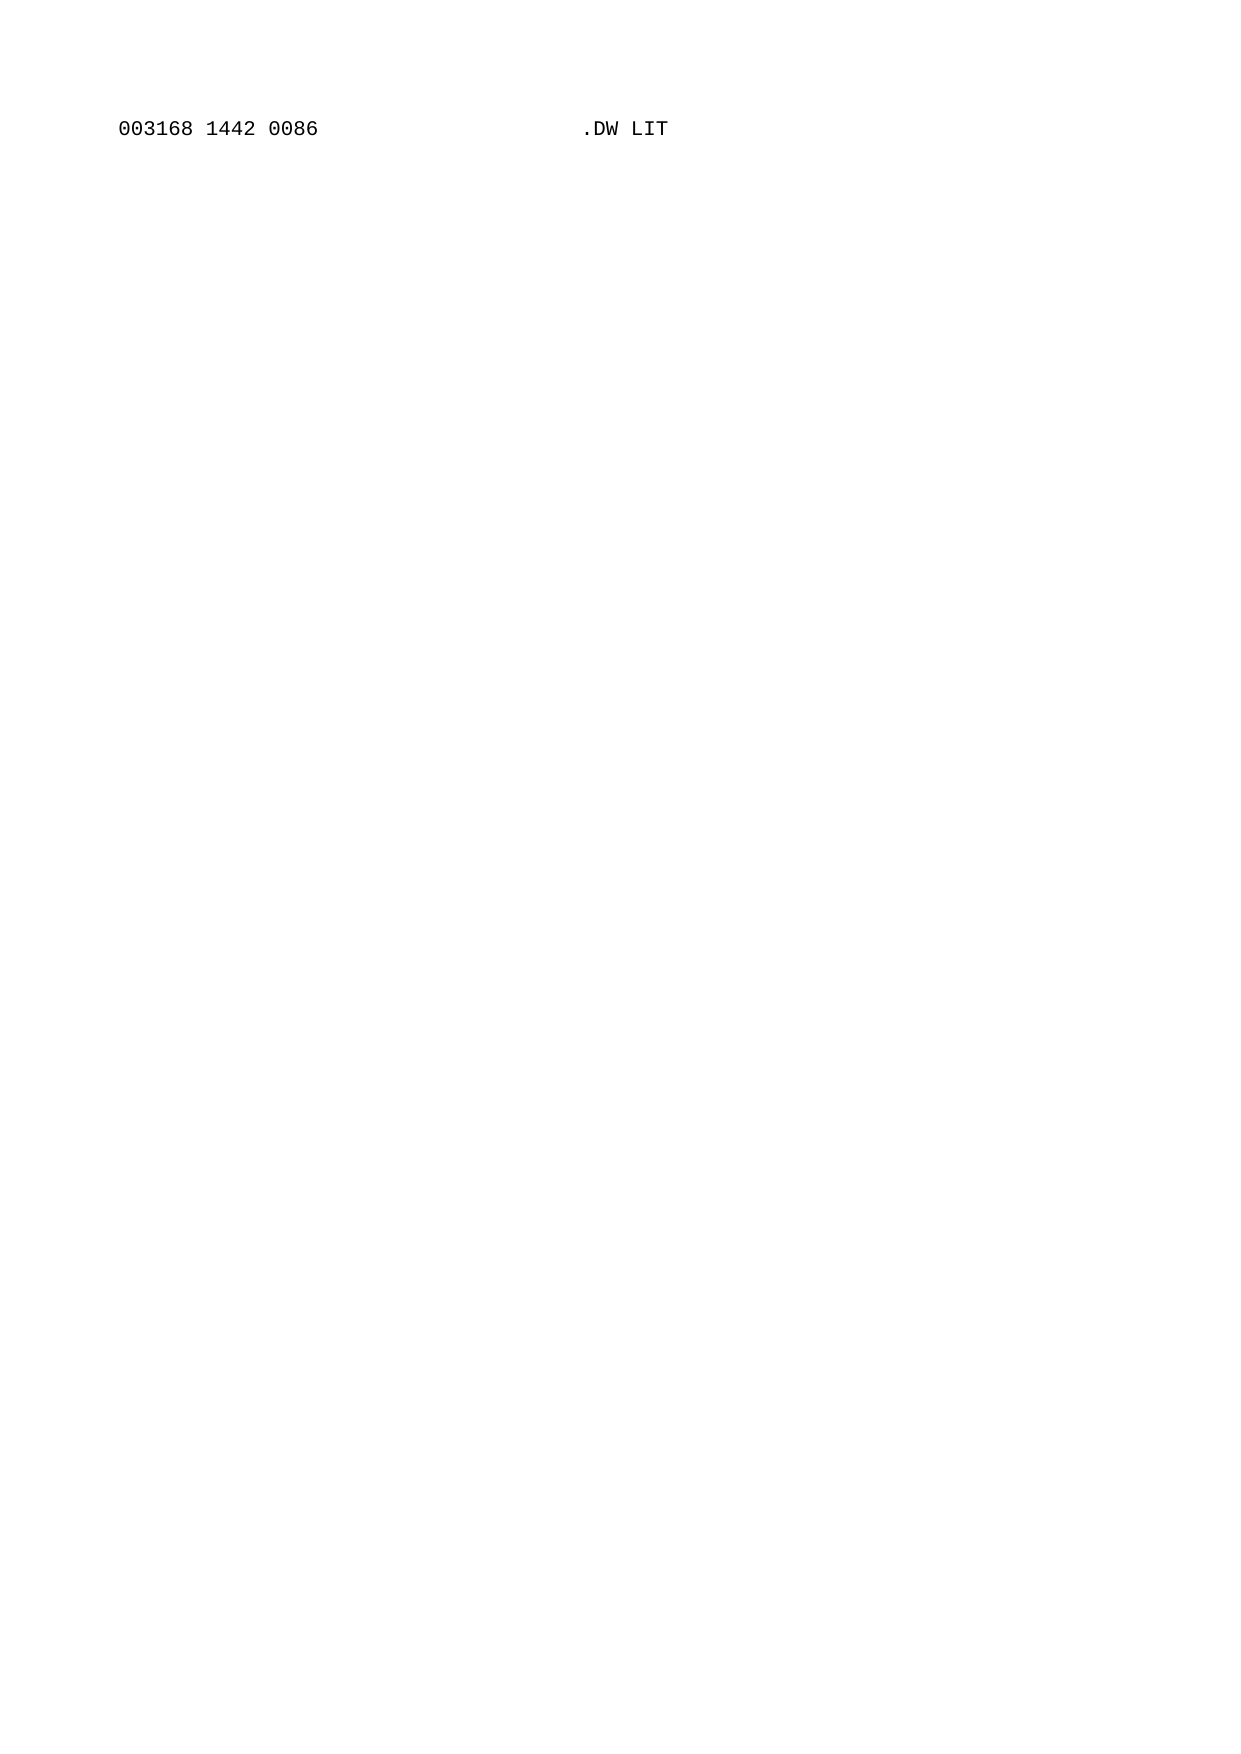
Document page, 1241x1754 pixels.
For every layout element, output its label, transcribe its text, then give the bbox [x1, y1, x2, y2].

text 003168 1442 0086 .DW LIT [118, 118, 1122, 142]
